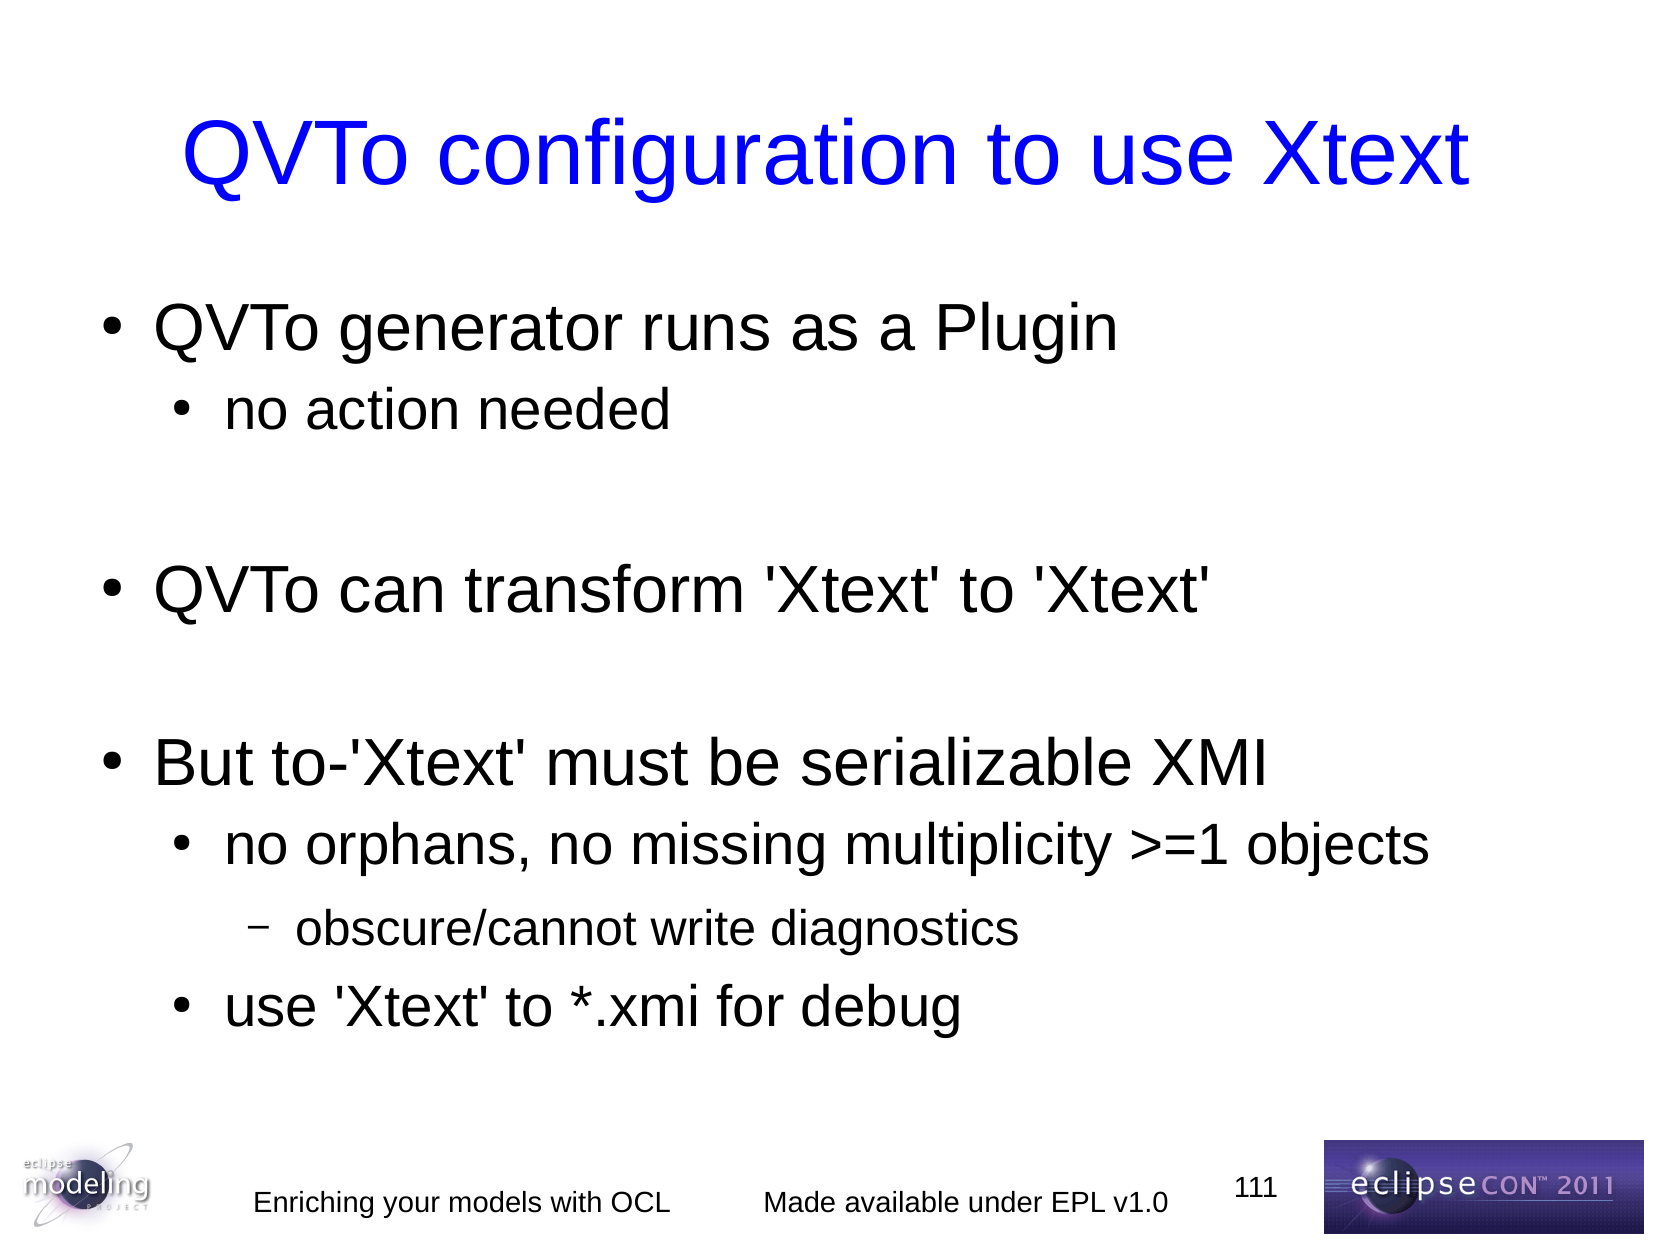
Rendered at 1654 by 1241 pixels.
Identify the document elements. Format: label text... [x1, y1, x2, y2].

picture [9, 1136, 156, 1235]
list QVTo generator runs as a Plugin no action needed QVTo can transform 'Xtext' to 'Xtext' But to-'Xtext' must be serializable XMI no orphans, no missing multiplicity >=1 objects obscure/cannot write diagnostics use 'Xtext' to *.xmi for debug [82, 290, 1571, 1094]
title QVTo configuration to use Xtext [82, 56, 1571, 250]
picture [1324, 1140, 1644, 1234]
